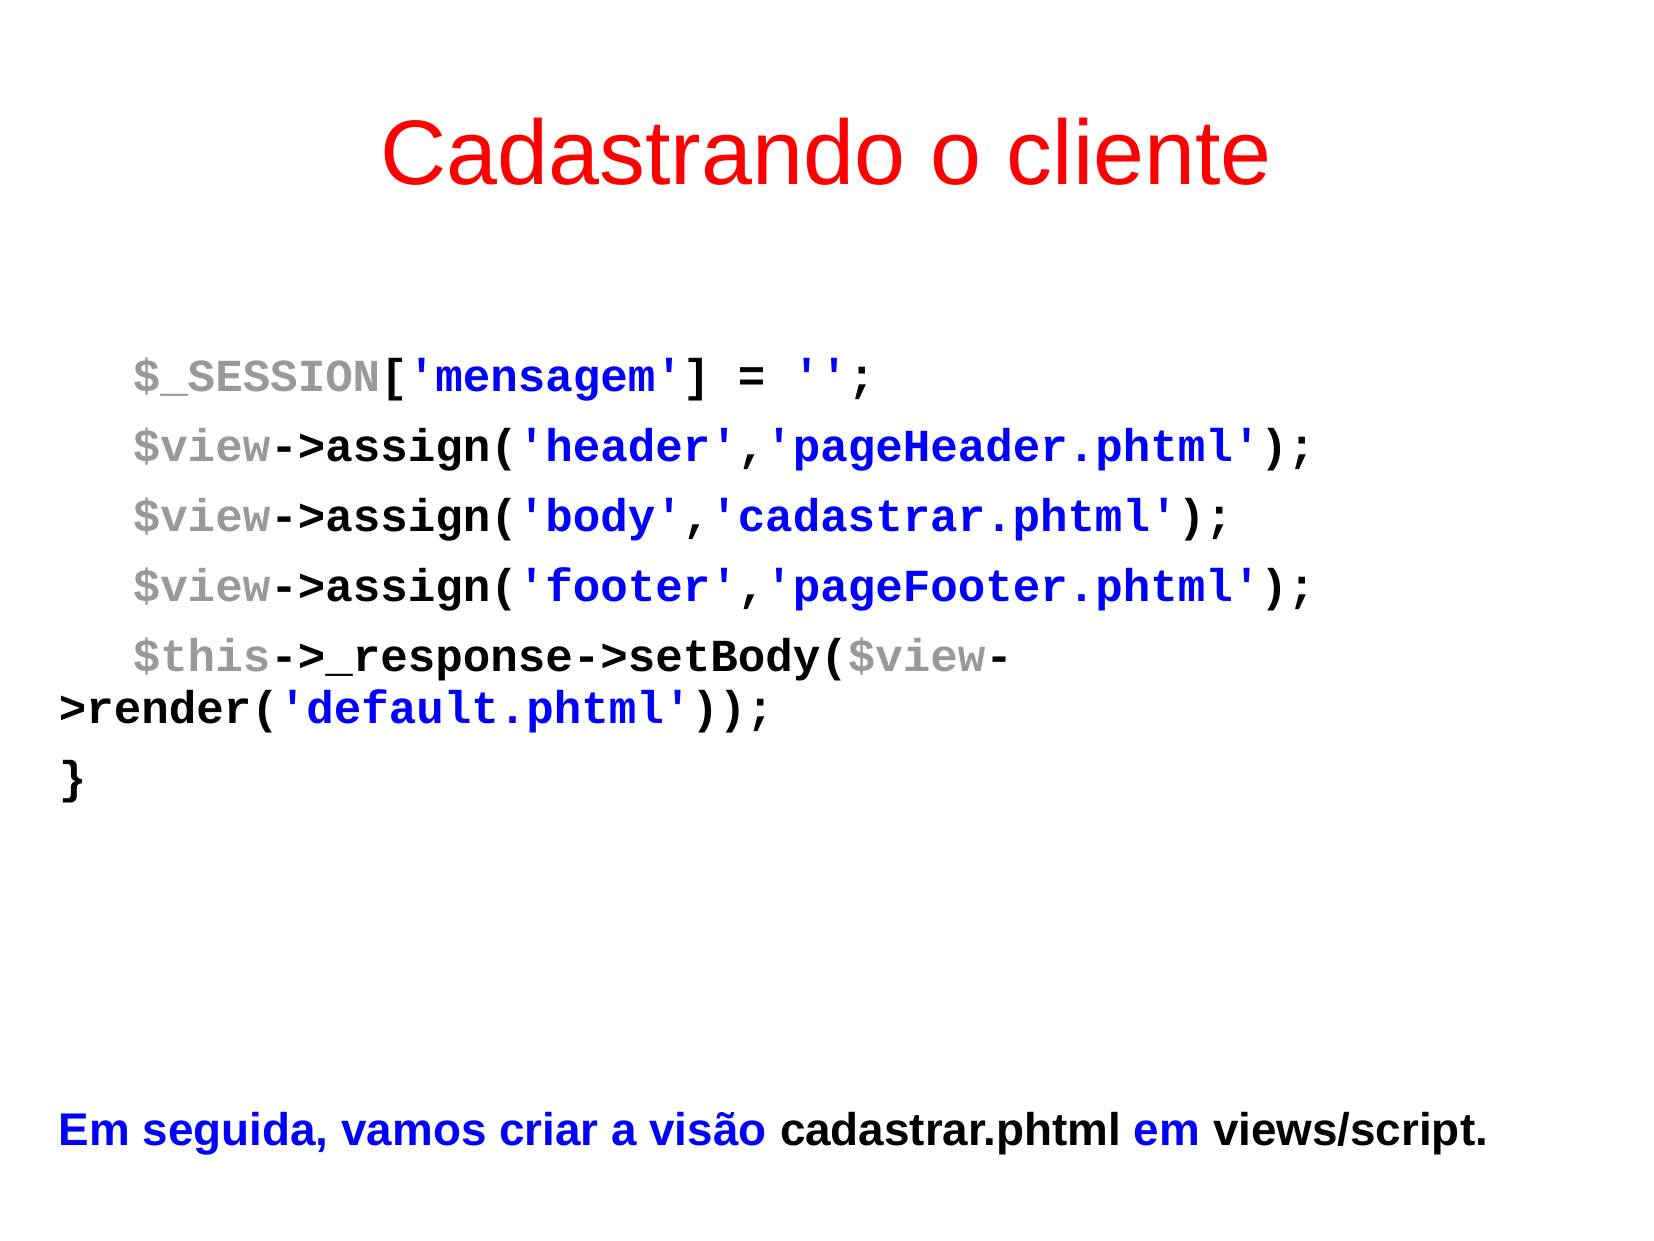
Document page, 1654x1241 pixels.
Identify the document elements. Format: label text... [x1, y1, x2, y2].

list $_SESSION['mensagem'] = ''; $view->assign('header','pageHeader.phtml'); $view->assign('body','cadastrar.phtml'); $view->assign('footer','pageFooter.phtml'); $this->_response->setBody($view->render('default.phtml')); } Em seguida, vamos criar a visão cadastrar.phtml em views/script. [59, 283, 1607, 1182]
title Cadastrando o cliente [82, 49, 1571, 257]
